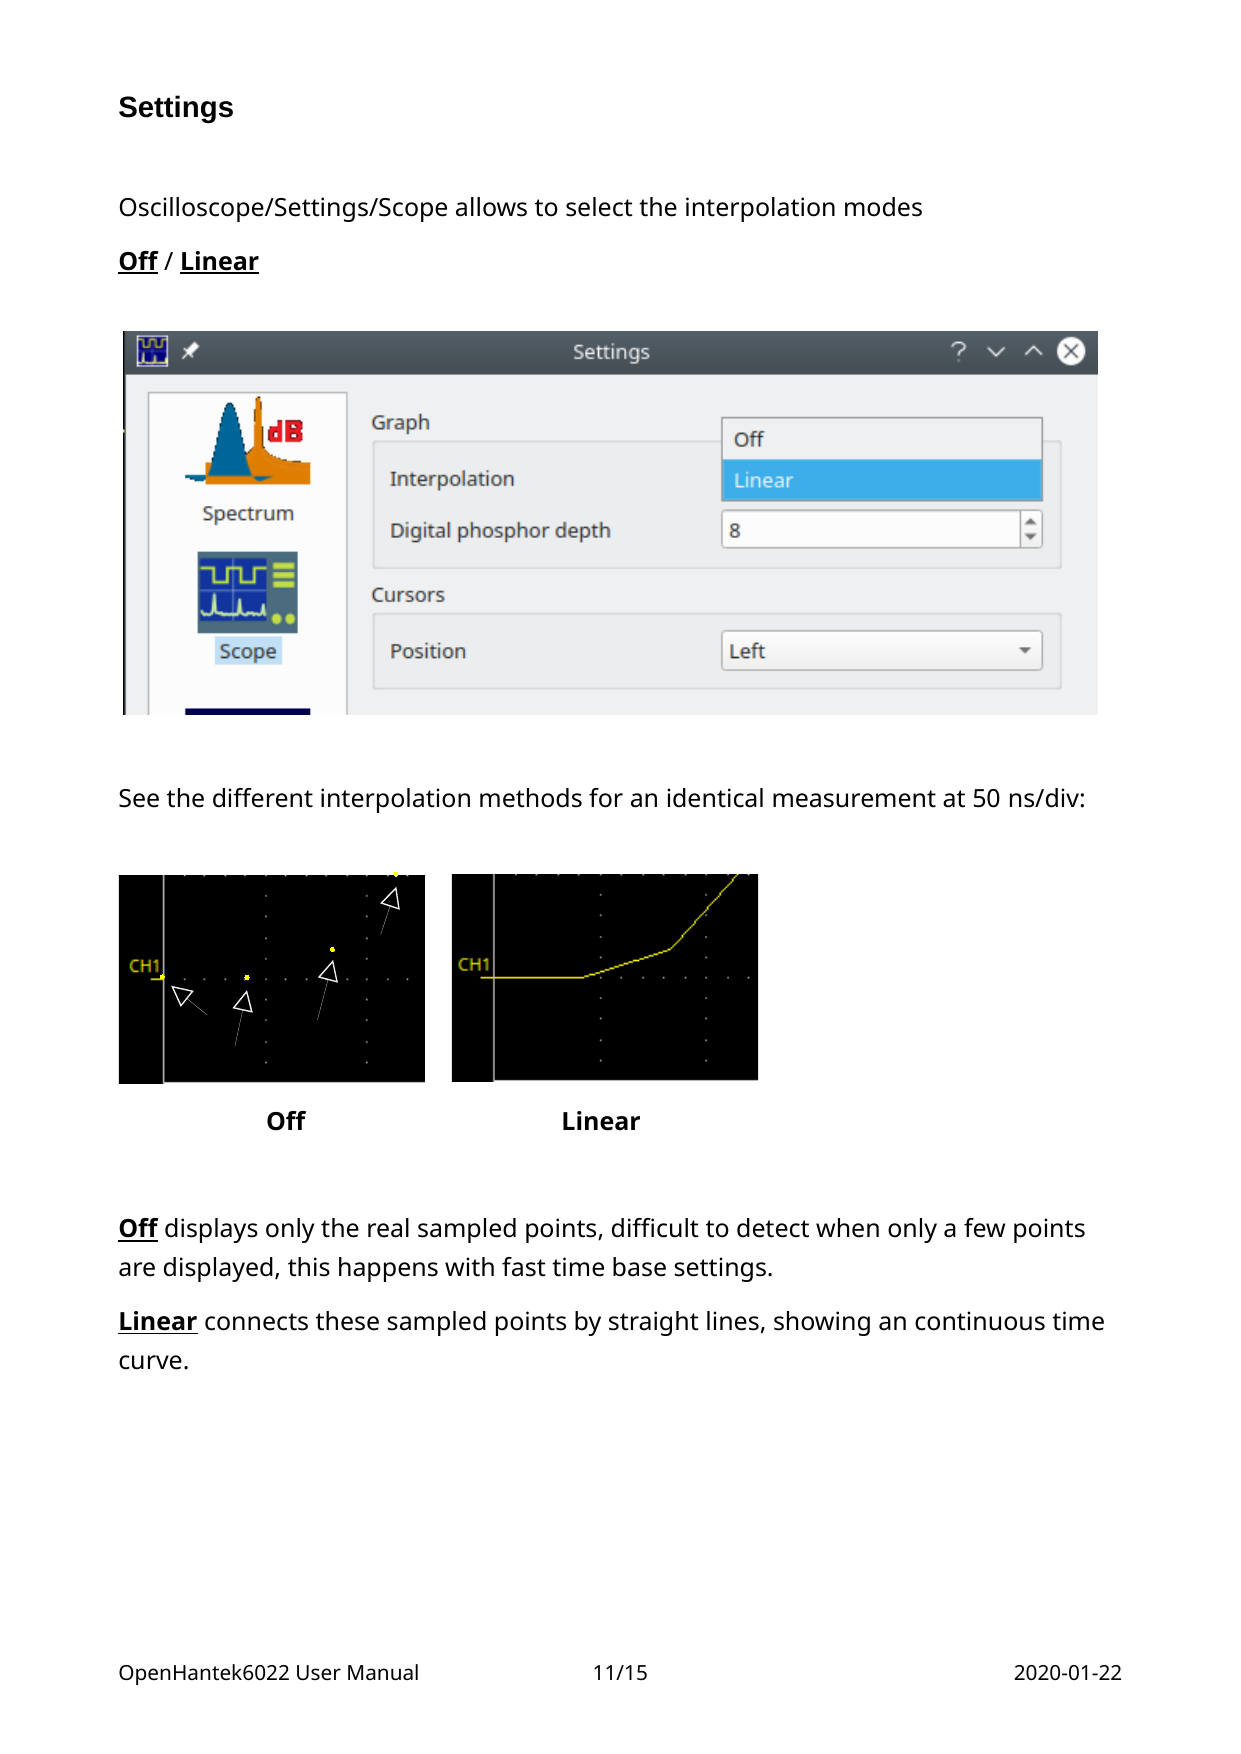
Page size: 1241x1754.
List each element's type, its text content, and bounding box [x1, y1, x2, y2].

subtitle Settings [118, 89, 1122, 123]
picture [451, 874, 759, 1082]
subtitle Off displays only the real sampled points, difficult to detect when only a few points are displayed, this happens with fast time base settings. [118, 1211, 1122, 1284]
subtitle Oscilloscope/Settings/Scope allows to select the interpolation modes [118, 189, 1122, 224]
subtitle Off / Linear [118, 243, 1122, 277]
subtitle Linear connects these sampled points by straight lines, showing an continuous time curve. [118, 1304, 1122, 1377]
picture [123, 331, 1098, 715]
picture [118, 875, 425, 1084]
subtitle Off Linear [118, 1103, 1122, 1137]
subtitle See the different interpolation methods for an identical measurement at 50 ns/div: [118, 781, 1122, 815]
